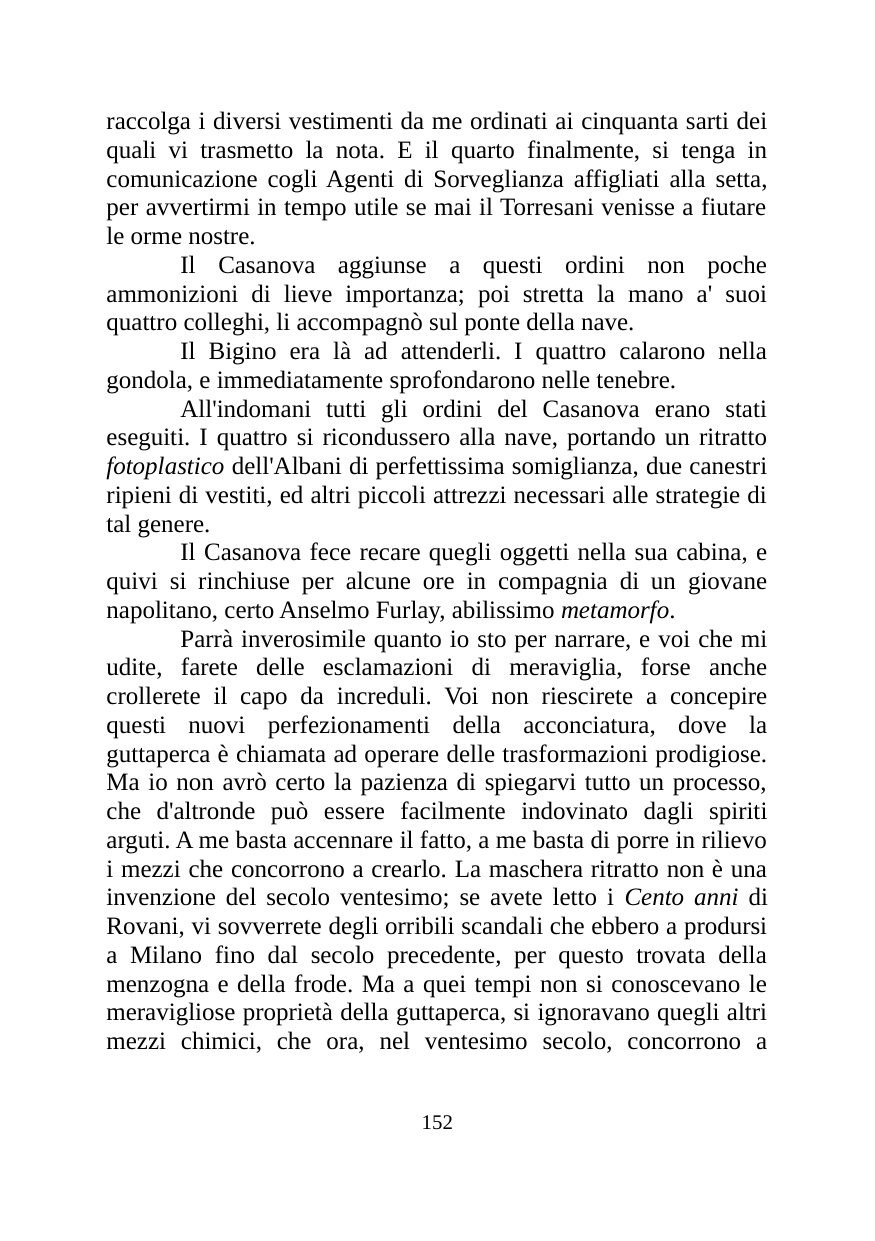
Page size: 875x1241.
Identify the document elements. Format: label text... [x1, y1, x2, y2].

text raccolga i diversi vestimenti da me ordinati ai cinquanta sarti dei quali vi trasmetto la nota. E il quarto finalmente, si tenga in comunicazione cogli Agenti di Sorveglianza affigliati alla setta, per avvertirmi in tempo utile se mai il Torresani venisse a fiutare le orme nostre. [106, 106, 768, 250]
text All'indomani tutti gli ordini del Casanova erano stati eseguiti. I quattro si ricondussero alla nave, portando un ritratto fotoplastico dell'Albani di perfettissima somiglianza, due canestri ripieni di vestiti, ed altri piccoli attrezzi necessari alle strategie di tal genere. [106, 394, 768, 537]
text Il Casanova aggiunse a questi ordini non poche ammonizioni di lieve importanza; poi stretta la mano a' suoi quattro colleghi, li accompagnò sul ponte della nave. [106, 250, 768, 336]
text Parrà inverosimile quanto io sto per narrare, e voi che mi udite, farete delle esclamazioni di meraviglia, forse anche crollerete il capo da increduli. Voi non riescirete a concepire questi nuovi perfezionamenti della acconciatura, dove la guttaperca è chiamata ad operare delle trasformazioni prodigiose. Ma io non avrò certo la pazienza di spiegarvi tutto un processo, che d'altronde può essere facilmente indovinato dagli spiriti arguti. A me basta accennare il fatto, a me basta di porre in rilievo i mezzi che concorrono a crearlo. La maschera ritratto non è una invenzione del secolo ventesimo; se avete letto i Cento anni di Rovani, vi sovverrete degli orribili scandali che ebbero a prodursi a Milano fino dal secolo precedente, per questo trovata della menzogna e della frode. Ma a quei tempi non si conoscevano le meravigliose proprietà della guttaperca, si ignoravano quegli altri mezzi chimici, che ora, nel ventesimo secolo, concorrono a [106, 624, 768, 1055]
text Il Casanova fece recare quegli oggetti nella sua cabina, e quivi si rinchiuse per alcune ore in compagnia di un giovane napolitano, certo Anselmo Furlay, abilissimo metamorfo. [106, 537, 768, 624]
text Il Bigino era là ad attenderli. I quattro calarono nella gondola, e immediatamente sprofondarono nelle tenebre. [106, 336, 768, 394]
